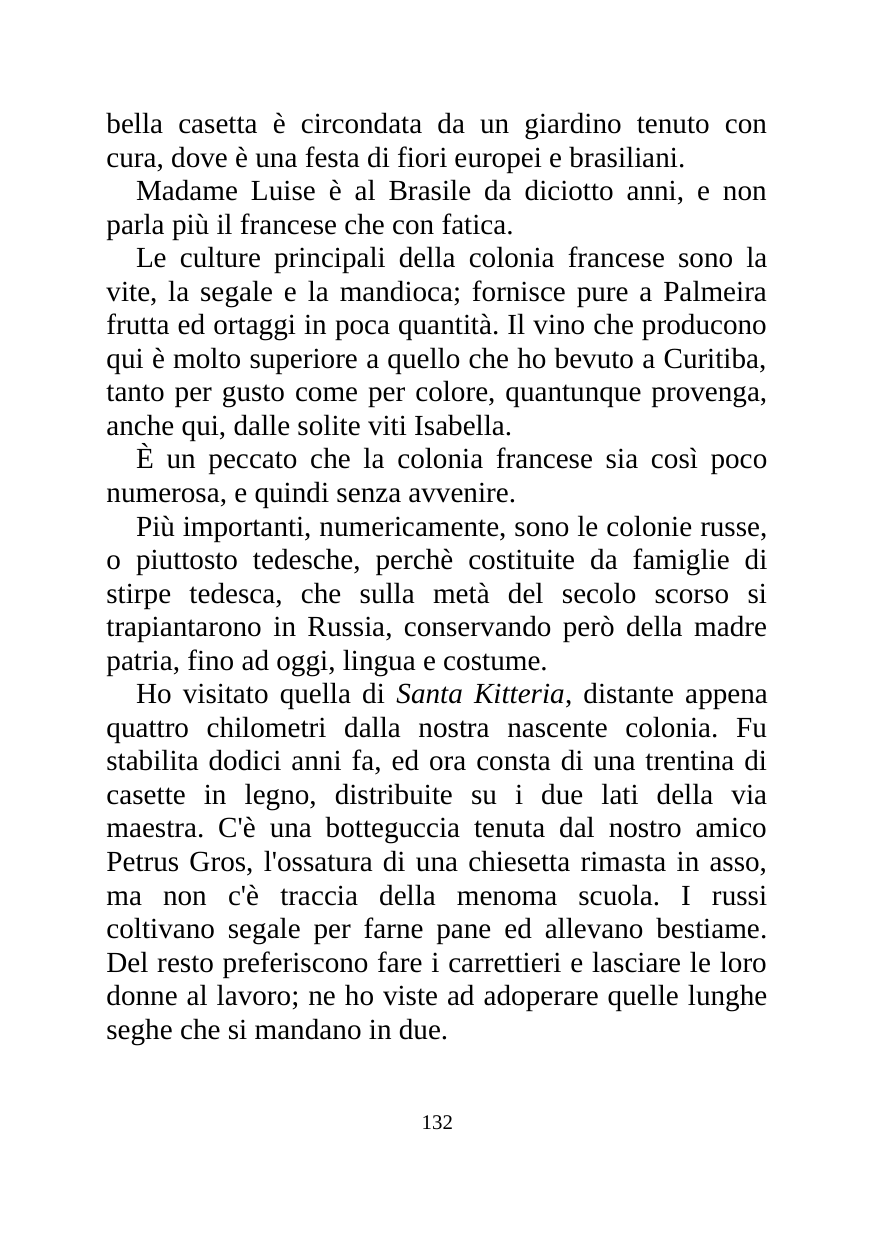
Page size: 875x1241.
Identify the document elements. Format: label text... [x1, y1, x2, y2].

text Ho visitato quella di Santa Kitteria, distante appena quattro chilometri dalla nostra nascente colonia. Fu stabilita dodici anni fa, ed ora consta di una trentina di casette in legno, distribuite su i due lati della via maestra. C'è una botteguccia tenuta dal nostro amico Petrus Gros, l'ossatura di una chiesetta rimasta in asso, ma non c'è traccia della menoma scuola. I russi coltivano segale per farne pane ed allevano bestiame. Del resto preferiscono fare i carrettieri e lasciare le loro donne al lavoro; ne ho viste ad adoperare quelle lunghe seghe che si mandano in due. [106, 676, 768, 1045]
text È un peccato che la colonia francese sia così poco numerosa, e quindi senza avvenire. [106, 442, 768, 509]
text Più importanti, numericamente, sono le colonie russe, o piuttosto tedesche, perchè costituite da famiglie di stirpe tedesca, che sulla metà del secolo scorso si trapiantarono in Russia, conservando però della madre patria, fino ad oggi, lingua e costume. [106, 509, 768, 676]
text Madame Luise è al Brasile da diciotto anni, e non parla più il francese che con fatica. [106, 173, 768, 240]
text Le culture principali della colonia francese sono la vite, la segale e la mandioca; fornisce pure a Palmeira frutta ed ortaggi in poca quantità. Il vino che producono qui è molto superiore a quello che ho bevuto a Curitiba, tanto per gusto come per colore, quantunque provenga, anche qui, dalle solite viti Isabella. [106, 240, 768, 442]
text bella casetta è circondata da un giardino tenuto con cura, dove è una festa di fiori europei e brasiliani. [106, 106, 768, 173]
